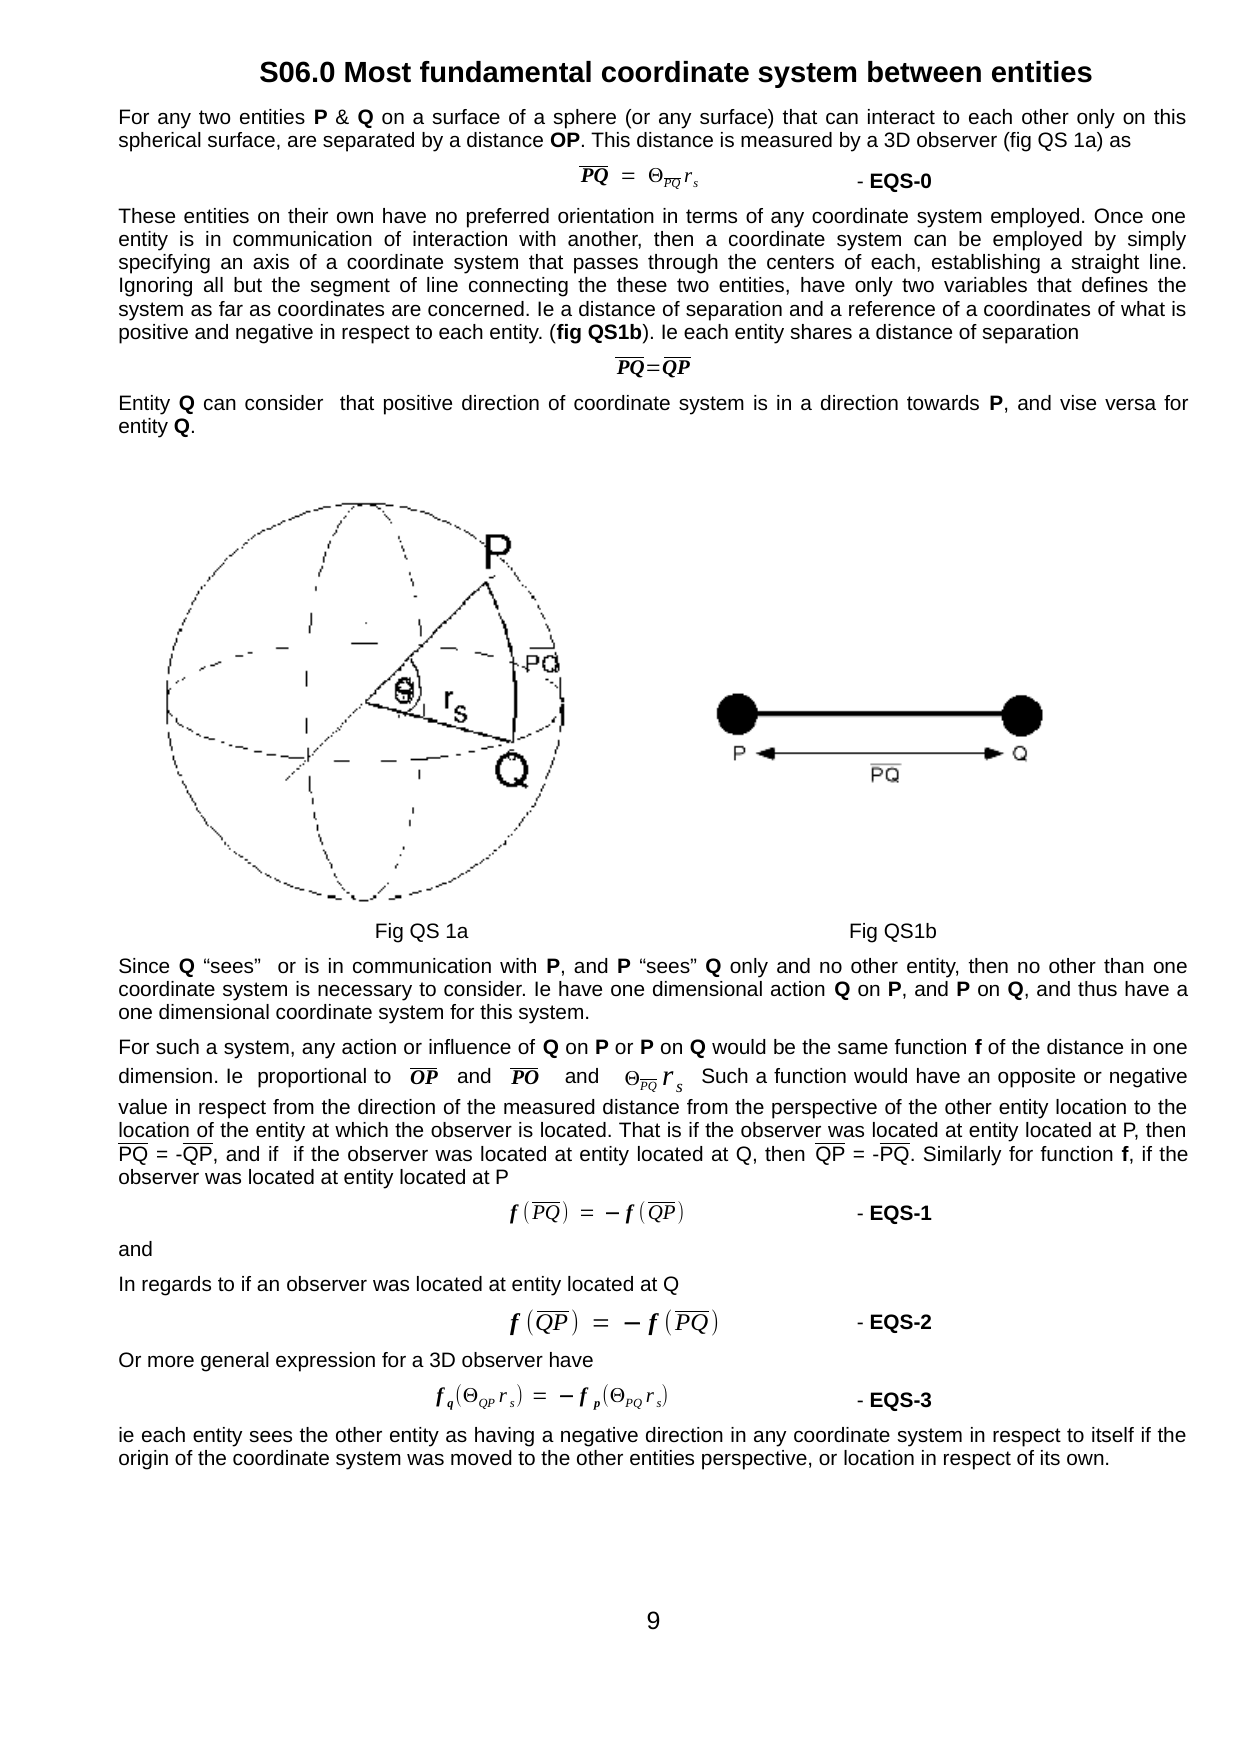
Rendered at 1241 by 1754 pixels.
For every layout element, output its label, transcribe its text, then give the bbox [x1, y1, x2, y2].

text For any two entities P & Q on a surface of a sphere (or any surface) that can interact to each other only on this spherical surface, are separated by a distance OP. This distance is measured by a 3D observer (fig QS 1a) as [118, 106, 1188, 152]
text These entities on their own have no preferred orientation in terms of any coordinate system employed. Once one entity is in communication of interaction with another, then a coordinate system can be employed by simply specifying an axis of a coordinate system that passes through the centers of each, establishing a straight line. Ignoring all but the segment of line connecting the these two entities, have only two variables that defines the system as far as coordinates are concerned. Ie a distance of separation and a reference of a coordinates of what is positive and negative in respect to each entity. (fig QS1b). Ie each entity shares a distance of separation [118, 204, 1188, 344]
text and [118, 1237, 1188, 1261]
text Or more general expression for a 3D observer have [118, 1348, 1188, 1372]
text - EQS-2 [118, 1308, 1188, 1336]
text S06.0 Most fundamental coordinate system between entities [118, 56, 1190, 88]
text - EQS-1 [118, 1201, 1188, 1226]
picture [711, 687, 1049, 786]
text - EQS-3 [118, 1383, 1188, 1412]
text - EQS-0 [118, 164, 1188, 192]
text Entity Q can consider that positive direction of coordinate system is in a direction towards P, and vise versa for entity Q. [118, 391, 1188, 438]
text ie each entity sees the other entity as having a negative direction in any coordinate system in respect to itself if the origin of the coordinate system was moved to the other entities perspective, or location in respect of its own. [118, 1423, 1188, 1470]
text In regards to if an observer was located at entity located at Q [118, 1273, 1188, 1296]
text For such a system, any action or influence of Q on P or P on Q would be the same function f of the distance in one dimension. Ie proportional toand and Such a function would have an opposite or negative value in respect from the direction of the measured distance from the perspective of the other entity location to the location of the entity at which the observer is located. That is if the observer was located at entity located at P, then PQ = -QP, and if if the observer was located at entity located at Q, then QP = -PQ. Similarly for function f, if the observer was located at entity located at P [118, 1036, 1188, 1189]
text Since Q “sees” or is in communication with P, and P “sees” Q only and no other entity, then no other than one coordinate system is necessary to consider. Ie have one dimensional action Q on P, and P on Q, and thus have a one dimensional coordinate system for this system. [118, 954, 1188, 1024]
text Fig QS 1a Fig QS1b [118, 908, 1188, 942]
picture [151, 473, 577, 908]
